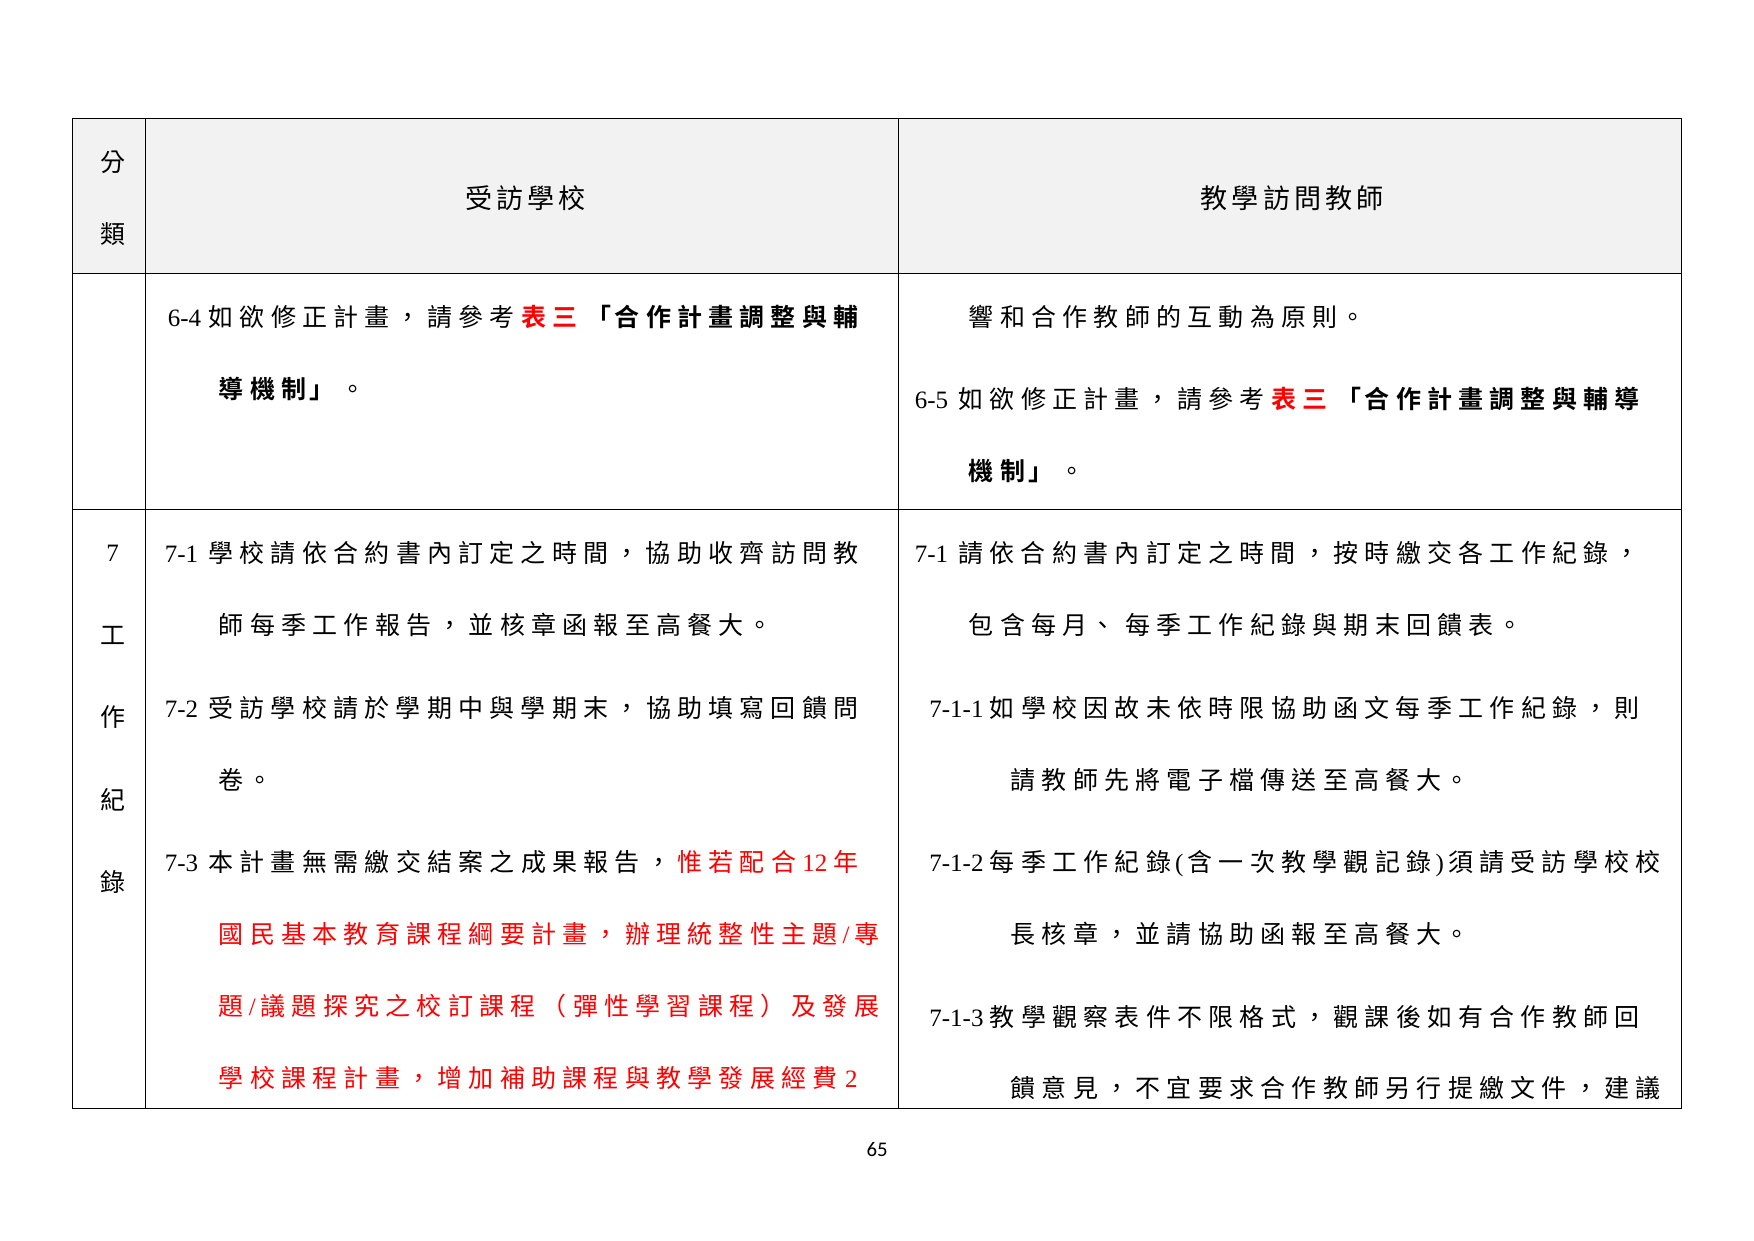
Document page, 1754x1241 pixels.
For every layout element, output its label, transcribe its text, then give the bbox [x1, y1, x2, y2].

table_cell 6-4如欲修正計畫，請參考表三「合作計畫調整與輔導機制」。 [146, 274, 898, 509]
table_header 受訪學校 [146, 119, 898, 273]
table_cell [73, 274, 145, 509]
table_header 分類 [73, 119, 145, 273]
table_cell 7 工 作 紀 錄 [73, 510, 145, 1108]
table_header 教學訪問教師 [899, 119, 1681, 273]
table_cell 7-1 學校請依合約書內訂定之時間，協助收齊訪問教師每季工作報告，並核章函報至高餐大。 7-2 受訪學校請於學期中與學期末，協助填寫回饋問卷。 7-3 本計畫無需繳交結案之成果報告，惟若配合12年國民基本教育課程綱要計畫，辦理統整性主題/專題/議題探究之校訂課程（彈性學習課程）及發展學校課程計畫，增加補助課程與教學發展經費2 [146, 510, 898, 1108]
table_cell 7-1 請依合約書內訂定之時間，按時繳交各工作紀錄，包含每月、每季工作紀錄與期末回饋表。 7-1-1如學校因故未依時限協助函文每季工作紀錄，則請教師先將電子檔傳送至高餐大。 7-1-2每季工作紀錄(含一次教學觀記錄)須請受訪學校校長核章，並請協助函報至高餐大。 7-1-3教學觀察表件不限格式，觀課後如有合作教師回饋意見，不宜要求合作教師另行提繳文件，建議 [899, 510, 1681, 1108]
table_cell 響和合作教師的互動為原則。 6-5 如欲修正計畫，請參考表三「合作計畫調整與輔導機制」。 [899, 274, 1681, 509]
